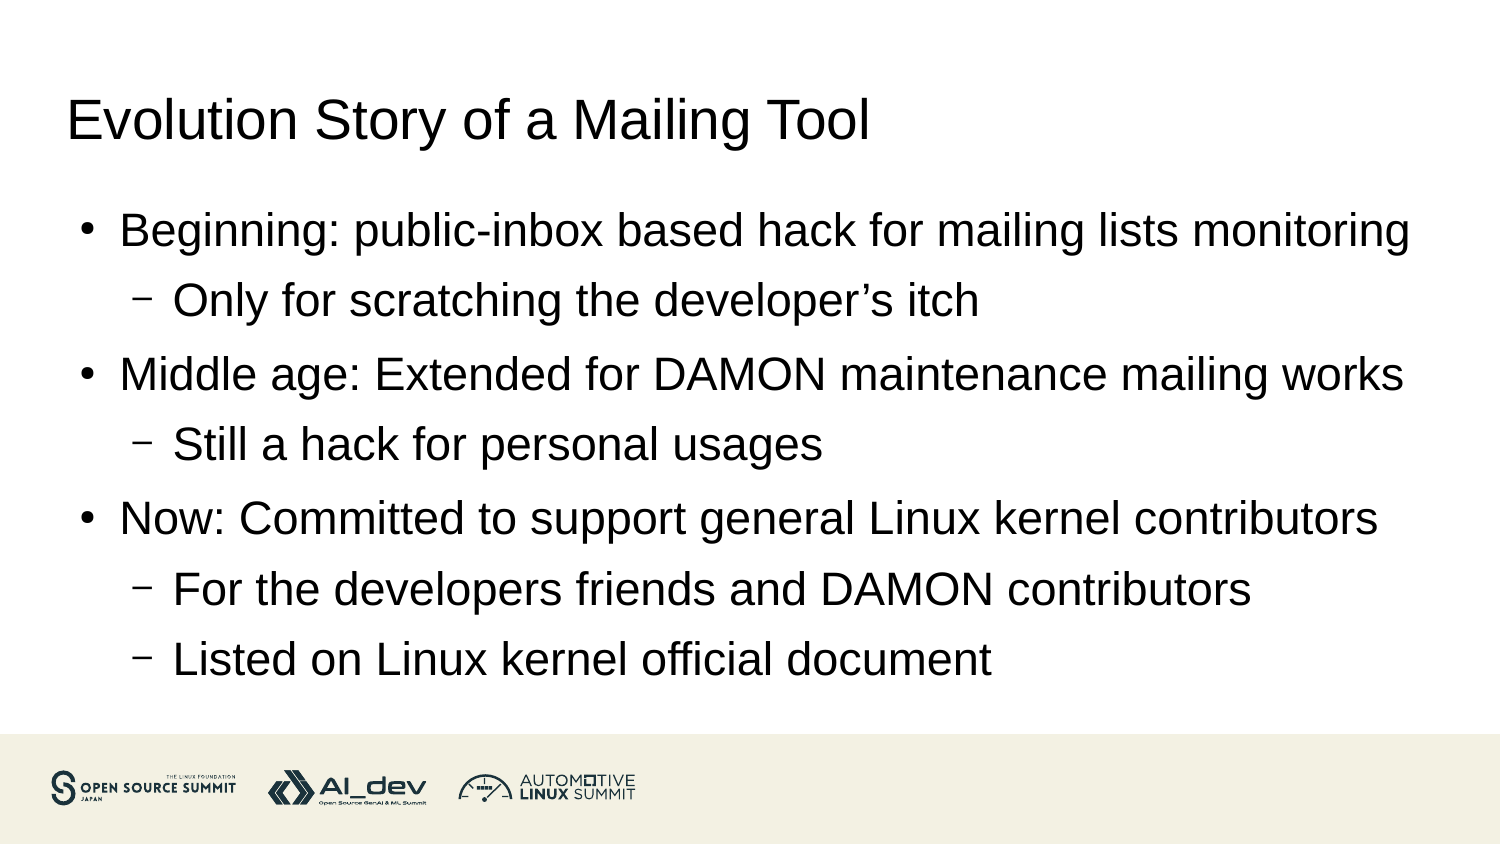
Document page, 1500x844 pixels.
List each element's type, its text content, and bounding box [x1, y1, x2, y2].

list Beginning: public-inbox based hack for mailing lists monitoring Only for scratching the developer’s itch Middle age: Extended for DAMON maintenance mailing works Still a hack for personal usages Now: Committed to support general Linux kernel contributors For the developers friends and DAMON contributors Listed on Linux kernel official document [51, 189, 1449, 734]
title Evolution Story of a Mailing Tool [51, 72, 1449, 167]
